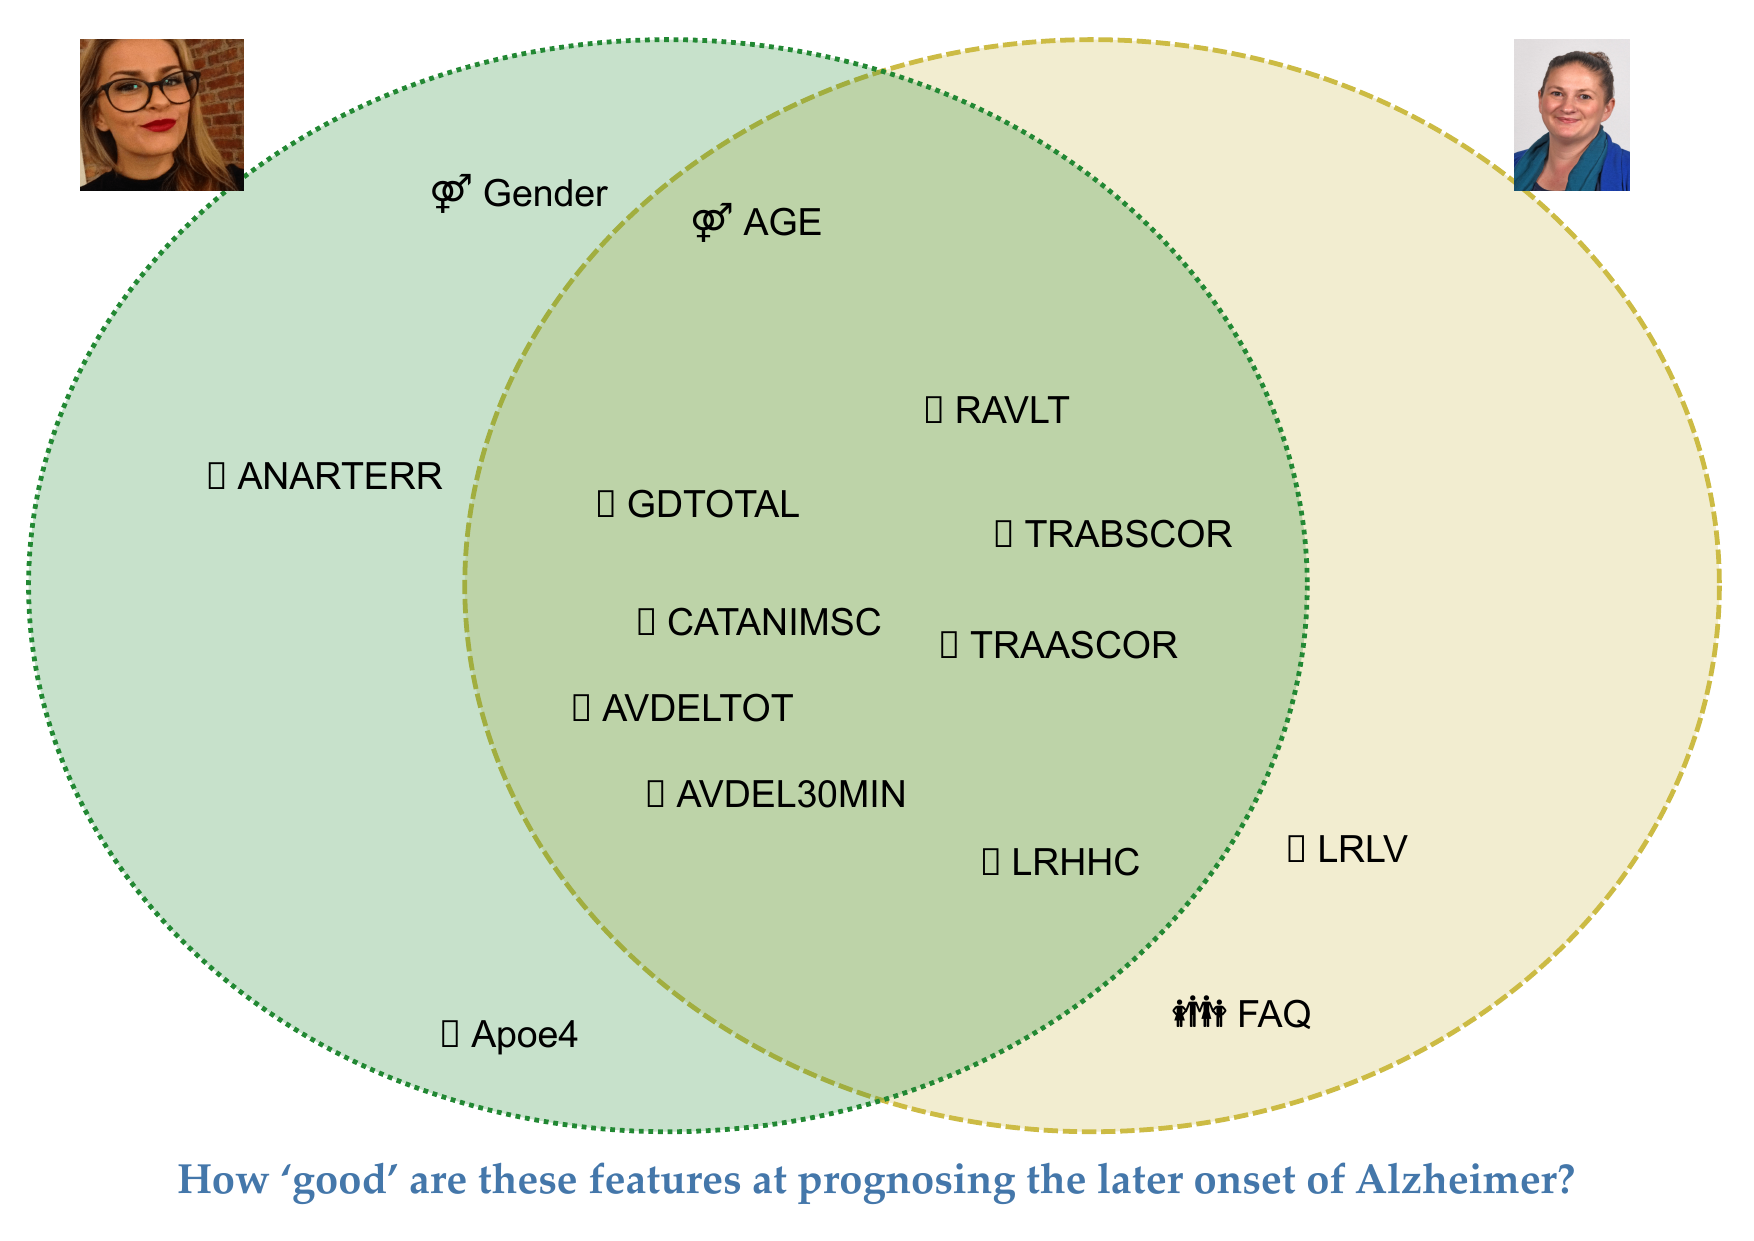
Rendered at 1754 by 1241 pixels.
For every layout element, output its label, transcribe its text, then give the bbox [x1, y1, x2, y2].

text_box ⏰ AVDELTOT [555, 674, 825, 740]
text_box [28, 39, 1720, 1132]
text_box 🧬 Apoe4 [424, 999, 624, 1065]
text_box How ‘good’ are these features at prognosing the later onset of Alzheimer? [162, 1155, 1592, 1213]
text_box 🧠 LRLV [1270, 815, 1453, 881]
text_box 🧠 LRHHC [964, 827, 1185, 893]
text_box ⚤ Gender [419, 159, 618, 224]
text_box ⚤ AGE [680, 188, 833, 254]
picture [1514, 39, 1630, 191]
text_box ⏰ ANARTERR [190, 441, 474, 507]
text_box ⏰ CATANIMSC [620, 588, 913, 653]
text_box ⏰ TRAASCOR [923, 611, 1209, 677]
text_box ⏰ GDTOTAL [579, 470, 831, 536]
text_box 👪 FAQ [1161, 970, 1323, 1047]
text_box ⏰ AVDEL30MIN [629, 759, 938, 825]
text_box ⏰ TRABSCOR [977, 499, 1264, 565]
picture [80, 39, 244, 191]
text_box ⏰ RAVLT [908, 375, 1101, 441]
